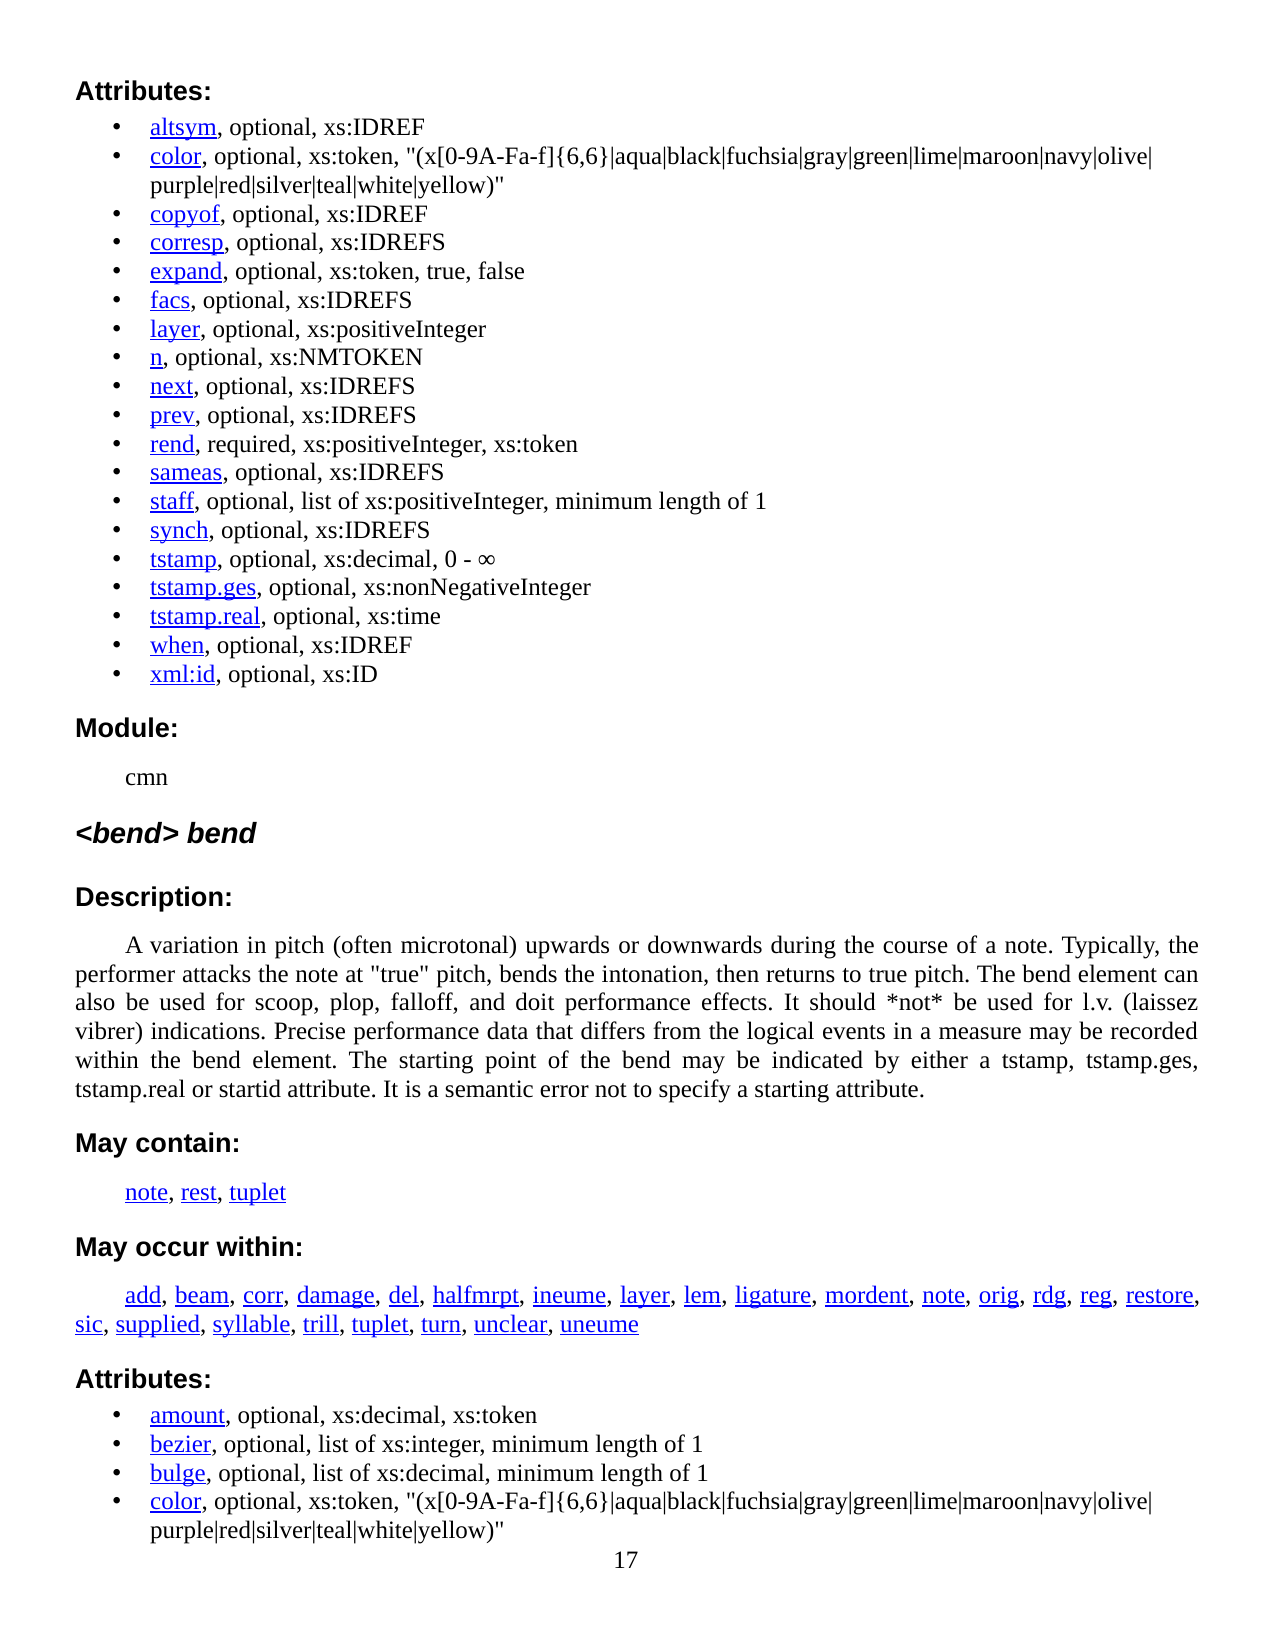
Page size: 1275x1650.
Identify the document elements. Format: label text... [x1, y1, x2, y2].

list altsym, optional, xs:IDREF [112, 112, 1200, 141]
list facs, optional, xs:IDREFS [112, 285, 1200, 314]
text cmn [75, 762, 1200, 791]
list bulge, optional, list of xs:decimal, minimum length of 1 [112, 1458, 1200, 1486]
list prev, optional, xs:IDREFS [112, 400, 1200, 429]
text A variation in pitch (often microtonal) upwards or downwards during the course of a note. Typically, the performer attacks the note at "true" pitch, bends the intonation, then returns to true pitch. The bend element can also be used for scoop, plop, falloff, and doit performance effects. It should *not* be used for l.v. (laissez vibrer) indications. Precise performance data that differs from the logical events in a measure may be recorded within the bend element. The starting point of the bend may be indicated by either a tstamp, tstamp.ges, tstamp.real or startid attribute. It is a semantic error not to specify a starting attribute. [75, 930, 1200, 1102]
list tstamp.ges, optional, xs:nonNegativeInteger [112, 572, 1200, 601]
list synch, optional, xs:IDREFS [112, 515, 1200, 544]
text add, beam, corr, damage, del, halfmrpt, ineume, layer, lem, ligature, mordent, note, orig, rdg, reg, restore, sic, supplied, syllable, trill, tuplet, turn, unclear, uneume [75, 1280, 1200, 1338]
list rend, required, xs:positiveInteger, xs:token [112, 429, 1200, 457]
list color, optional, xs:token, "(x[0-9A-Fa-f]{6,6}|aqua|black|fuchsia|gray|green|lime|maroon|navy|olive|purple|red|silver|teal|white|yellow)" [112, 1486, 1200, 1544]
list sameas, optional, xs:IDREFS [112, 457, 1200, 486]
list tstamp.real, optional, xs:time [112, 601, 1200, 630]
list corresp, optional, xs:IDREFS [112, 227, 1200, 256]
list expand, optional, xs:token, true, false [112, 256, 1200, 285]
subtitle Attributes: [75, 75, 1200, 106]
list copyof, optional, xs:IDREF [112, 199, 1200, 227]
list bezier, optional, list of xs:integer, minimum length of 1 [112, 1429, 1200, 1458]
list xml:id, optional, xs:ID [112, 659, 1200, 687]
text note, rest, tuplet [75, 1177, 1200, 1206]
subtitle <bend> bend [75, 816, 1200, 849]
subtitle Attributes: [75, 1363, 1200, 1394]
list next, optional, xs:IDREFS [112, 371, 1200, 400]
list staff, optional, list of xs:positiveInteger, minimum length of 1 [112, 486, 1200, 515]
subtitle Description: [75, 881, 1200, 912]
list when, optional, xs:IDREF [112, 630, 1200, 659]
list n, optional, xs:NMTOKEN [112, 342, 1200, 371]
list tstamp, optional, xs:decimal, 0 - ∞ [112, 544, 1200, 572]
subtitle May contain: [75, 1127, 1200, 1159]
list layer, optional, xs:positiveInteger [112, 314, 1200, 342]
list color, optional, xs:token, "(x[0-9A-Fa-f]{6,6}|aqua|black|fuchsia|gray|green|lime|maroon|navy|olive|purple|red|silver|teal|white|yellow)" [112, 141, 1200, 199]
subtitle Module: [75, 712, 1200, 744]
list amount, optional, xs:decimal, xs:token [112, 1400, 1200, 1429]
subtitle May occur within: [75, 1231, 1200, 1262]
